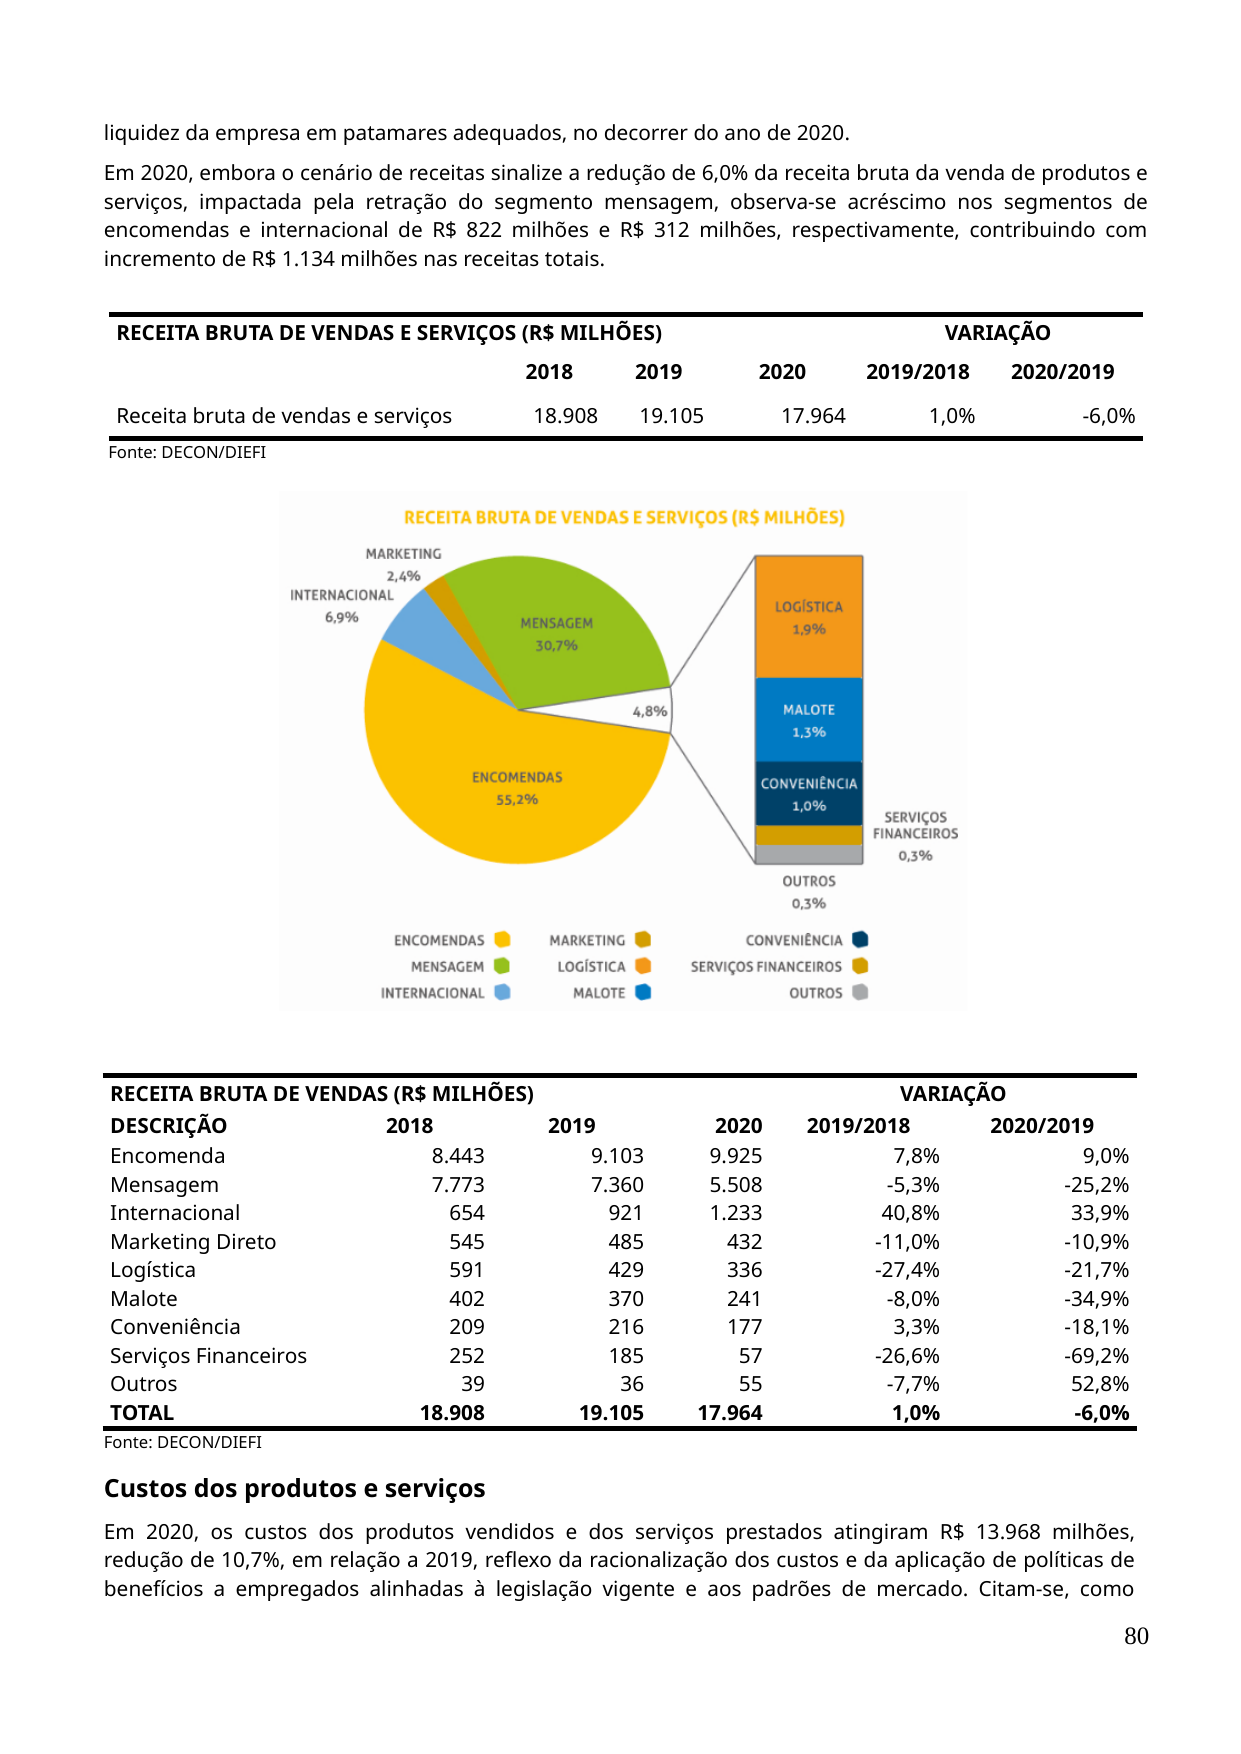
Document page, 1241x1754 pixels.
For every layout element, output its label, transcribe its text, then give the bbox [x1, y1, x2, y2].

table_cell 2020/2019 [947, 1109, 1137, 1142]
table_cell 9.925 [651, 1142, 770, 1170]
table_cell 2019 [492, 1109, 651, 1142]
table_cell 241 [651, 1284, 770, 1312]
table_cell Marketing Direto [103, 1227, 327, 1255]
text liquidez da empresa em patamares adequados, no decorrer do ano de 2020. [104, 118, 1149, 147]
table_cell -27,4% [770, 1255, 947, 1284]
table_cell 52,8% [947, 1369, 1137, 1398]
table_cell Mensagem [103, 1170, 327, 1198]
table_cell 591 [327, 1255, 492, 1284]
table_cell DESCRIÇÃO [103, 1109, 327, 1142]
table_cell 177 [651, 1312, 770, 1341]
table_cell Receita bruta de vendas e serviços [109, 395, 493, 436]
table_header VARIAÇÃO [770, 1078, 1137, 1109]
table_cell -69,2% [947, 1341, 1137, 1369]
table_header RECEITA BRUTA DE VENDAS E SERVIÇOS (R$ MILHÕES) [109, 317, 853, 348]
text Fonte: DECON/DIEFI [104, 441, 1149, 463]
table_cell 7.773 [327, 1170, 492, 1198]
table_cell 2019/2018 [770, 1109, 947, 1142]
table_cell 336 [651, 1255, 770, 1284]
table_cell Outros [103, 1369, 327, 1398]
table_cell 545 [327, 1227, 492, 1255]
table_cell 185 [492, 1341, 651, 1369]
table_cell 2019/2018 [853, 348, 983, 395]
table_cell -10,9% [947, 1227, 1137, 1255]
table_cell 209 [327, 1312, 492, 1341]
table_cell TOTAL [103, 1398, 327, 1426]
table_cell -11,0% [770, 1227, 947, 1255]
table_cell 2018 [327, 1109, 492, 1142]
table_cell 1,0% [770, 1398, 947, 1426]
table_cell 55 [651, 1369, 770, 1398]
table_cell -8,0% [770, 1284, 947, 1312]
table_cell 921 [492, 1199, 651, 1227]
table_cell 3,3% [770, 1312, 947, 1341]
table_cell 19.105 [492, 1398, 651, 1426]
table_cell 429 [492, 1255, 651, 1284]
table_cell 370 [492, 1284, 651, 1312]
table_cell 216 [492, 1312, 651, 1341]
text Em 2020, embora o cenário de receitas sinalize a redução de 6,0% da receita bruta da venda de produtos e serviços, impactada pela retração do segmento mensagem, observa-se acréscimo nos segmentos de encomendas e internacional de R$ 822 milhões e R$ 312 milhões, respectivamente, contribuindo com incremento de R$ 1.134 milhões nas receitas totais. [104, 158, 1149, 272]
table_cell 19.105 [605, 395, 711, 436]
table_cell -34,9% [947, 1284, 1137, 1312]
table_cell Logística [103, 1255, 327, 1284]
table_cell Encomenda [103, 1142, 327, 1170]
table_cell 39 [327, 1369, 492, 1398]
table_cell 9,0% [947, 1142, 1137, 1170]
table_cell [109, 348, 493, 395]
table_cell -21,7% [947, 1255, 1137, 1284]
table_cell 17.964 [711, 395, 853, 436]
table_cell -26,6% [770, 1341, 947, 1369]
table_cell -6,0% [983, 395, 1143, 436]
table_cell Malote [103, 1284, 327, 1312]
table_cell 2019 [605, 348, 711, 395]
table_header VARIAÇÃO [853, 317, 1143, 348]
table_cell 9.103 [492, 1142, 651, 1170]
table_cell 252 [327, 1341, 492, 1369]
table_cell 18.908 [493, 395, 605, 436]
text Custos dos produtos e serviços [104, 1471, 1149, 1505]
table_cell 432 [651, 1227, 770, 1255]
table_cell 402 [327, 1284, 492, 1312]
table_cell 654 [327, 1199, 492, 1227]
table_cell 7,8% [770, 1142, 947, 1170]
table_cell 8.443 [327, 1142, 492, 1170]
picture [278, 491, 968, 1011]
table_header RECEITA BRUTA DE VENDAS (R$ MILHÕES) [103, 1078, 770, 1109]
table_cell -18,1% [947, 1312, 1137, 1341]
text Em 2020, os custos dos produtos vendidos e dos serviços prestados atingiram R$ 13.968 milhões, redução de 10,7%, em relação a 2019, reflexo da racionalização dos custos e da aplicação de políticas de benefícios a empregados alinhadas à legislação vigente e aos padrões de mercado. Citam-se, como [104, 1517, 1137, 1602]
table_cell 2020 [651, 1109, 770, 1142]
text Fonte: DECON/DIEFI [104, 1431, 1149, 1453]
table_cell -5,3% [770, 1170, 947, 1198]
table_cell 2020/2019 [983, 348, 1143, 395]
table_cell 2020 [711, 348, 853, 395]
table_cell 36 [492, 1369, 651, 1398]
table_cell 485 [492, 1227, 651, 1255]
table_cell 57 [651, 1341, 770, 1369]
table_cell -7,7% [770, 1369, 947, 1398]
table_cell Serviços Financeiros [103, 1341, 327, 1369]
table_cell Conveniência [103, 1312, 327, 1341]
table_cell 1.233 [651, 1199, 770, 1227]
table_cell 5.508 [651, 1170, 770, 1198]
table_cell Internacional [103, 1199, 327, 1227]
table_cell 1,0% [853, 395, 983, 436]
table_cell 18.908 [327, 1398, 492, 1426]
table_cell -25,2% [947, 1170, 1137, 1198]
table_cell 7.360 [492, 1170, 651, 1198]
table_cell 17.964 [651, 1398, 770, 1426]
table_cell 40,8% [770, 1199, 947, 1227]
table_cell 2018 [493, 348, 605, 395]
table_cell 33,9% [947, 1199, 1137, 1227]
table_cell -6,0% [947, 1398, 1137, 1426]
